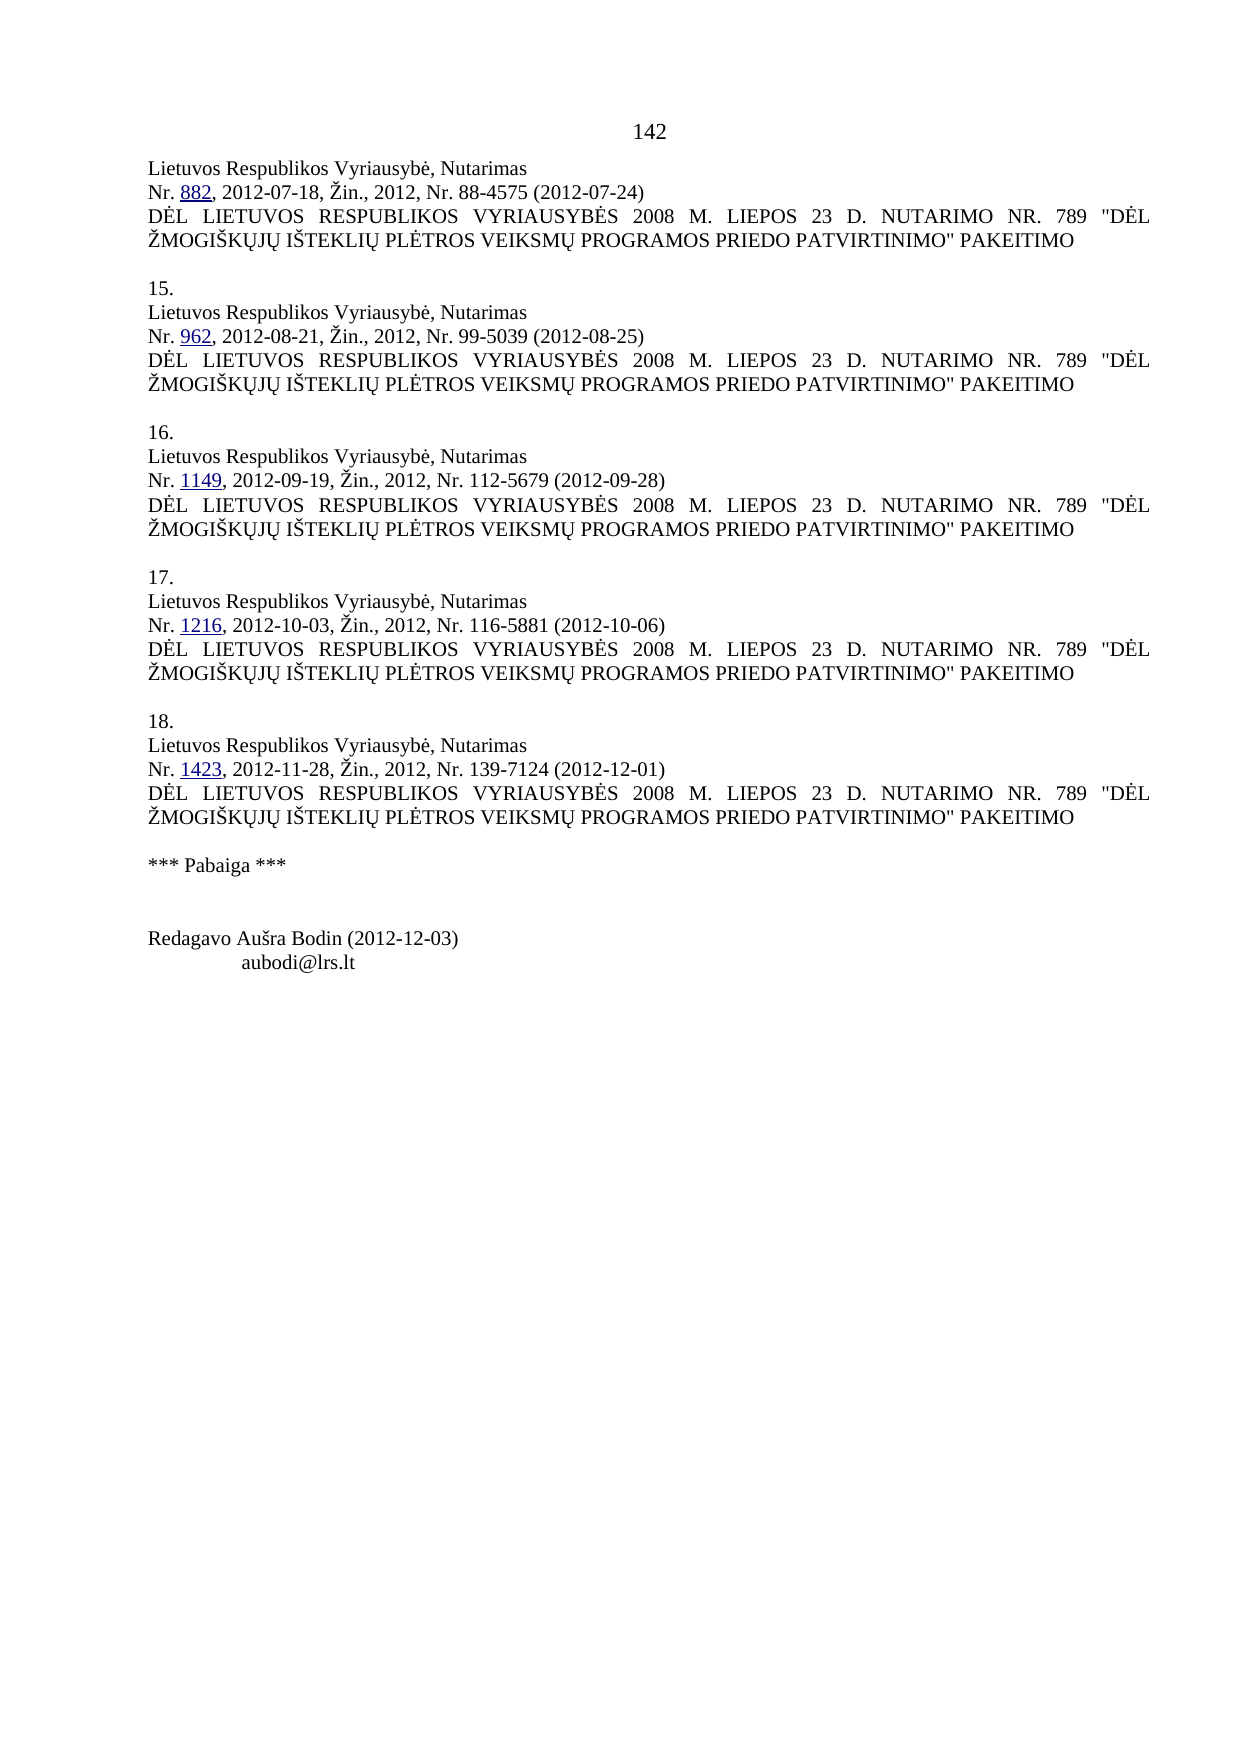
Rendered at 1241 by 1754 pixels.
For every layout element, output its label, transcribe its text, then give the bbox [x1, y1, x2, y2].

text Nr. 1149, 2012-09-19, Žin., 2012, Nr. 112-5679 (2012-09-28) [148, 468, 1152, 492]
text DĖL LIETUVOS RESPUBLIKOS VYRIAUSYBĖS 2008 M. LIEPOS 23 D. NUTARIMO NR. 789 "DĖL ŽMOGIŠKŲJŲ IŠTEKLIŲ PLĖTROS VEIKSMŲ PROGRAMOS PRIEDO PATVIRTINIMO" PAKEITIMO [148, 492, 1152, 541]
text Nr. 1423, 2012-11-28, Žin., 2012, Nr. 139-7124 (2012-12-01) [148, 757, 1152, 781]
text Lietuvos Respublikos Vyriausybė, Nutarimas [148, 300, 1152, 324]
text Nr. 882, 2012-07-18, Žin., 2012, Nr. 88-4575 (2012-07-24) [148, 180, 1152, 204]
text *** Pabaiga *** [148, 853, 1152, 877]
text Lietuvos Respublikos Vyriausybė, Nutarimas [148, 589, 1152, 613]
text DĖL LIETUVOS RESPUBLIKOS VYRIAUSYBĖS 2008 M. LIEPOS 23 D. NUTARIMO NR. 789 "DĖL ŽMOGIŠKŲJŲ IŠTEKLIŲ PLĖTROS VEIKSMŲ PROGRAMOS PRIEDO PATVIRTINIMO" PAKEITIMO [148, 781, 1152, 829]
text Lietuvos Respublikos Vyriausybė, Nutarimas [148, 156, 1152, 180]
text DĖL LIETUVOS RESPUBLIKOS VYRIAUSYBĖS 2008 M. LIEPOS 23 D. NUTARIMO NR. 789 "DĖL ŽMOGIŠKŲJŲ IŠTEKLIŲ PLĖTROS VEIKSMŲ PROGRAMOS PRIEDO PATVIRTINIMO" PAKEITIMO [148, 204, 1152, 252]
text 16. [148, 420, 1152, 444]
text 17. [148, 565, 1152, 589]
text DĖL LIETUVOS RESPUBLIKOS VYRIAUSYBĖS 2008 M. LIEPOS 23 D. NUTARIMO NR. 789 "DĖL ŽMOGIŠKŲJŲ IŠTEKLIŲ PLĖTROS VEIKSMŲ PROGRAMOS PRIEDO PATVIRTINIMO" PAKEITIMO [148, 348, 1152, 396]
text Nr. 1216, 2012-10-03, Žin., 2012, Nr. 116-5881 (2012-10-06) [148, 613, 1152, 637]
text Lietuvos Respublikos Vyriausybė, Nutarimas [148, 444, 1152, 468]
text DĖL LIETUVOS RESPUBLIKOS VYRIAUSYBĖS 2008 M. LIEPOS 23 D. NUTARIMO NR. 789 "DĖL ŽMOGIŠKŲJŲ IŠTEKLIŲ PLĖTROS VEIKSMŲ PROGRAMOS PRIEDO PATVIRTINIMO" PAKEITIMO [148, 637, 1152, 685]
text Lietuvos Respublikos Vyriausybė, Nutarimas [148, 733, 1152, 757]
text 18. [148, 709, 1152, 733]
text Nr. 962, 2012-08-21, Žin., 2012, Nr. 99-5039 (2012-08-25) [148, 324, 1152, 348]
text aubodi@lrs.lt [148, 950, 1152, 974]
text 15. [148, 276, 1152, 300]
text Redagavo Aušra Bodin (2012-12-03) [148, 926, 1152, 950]
